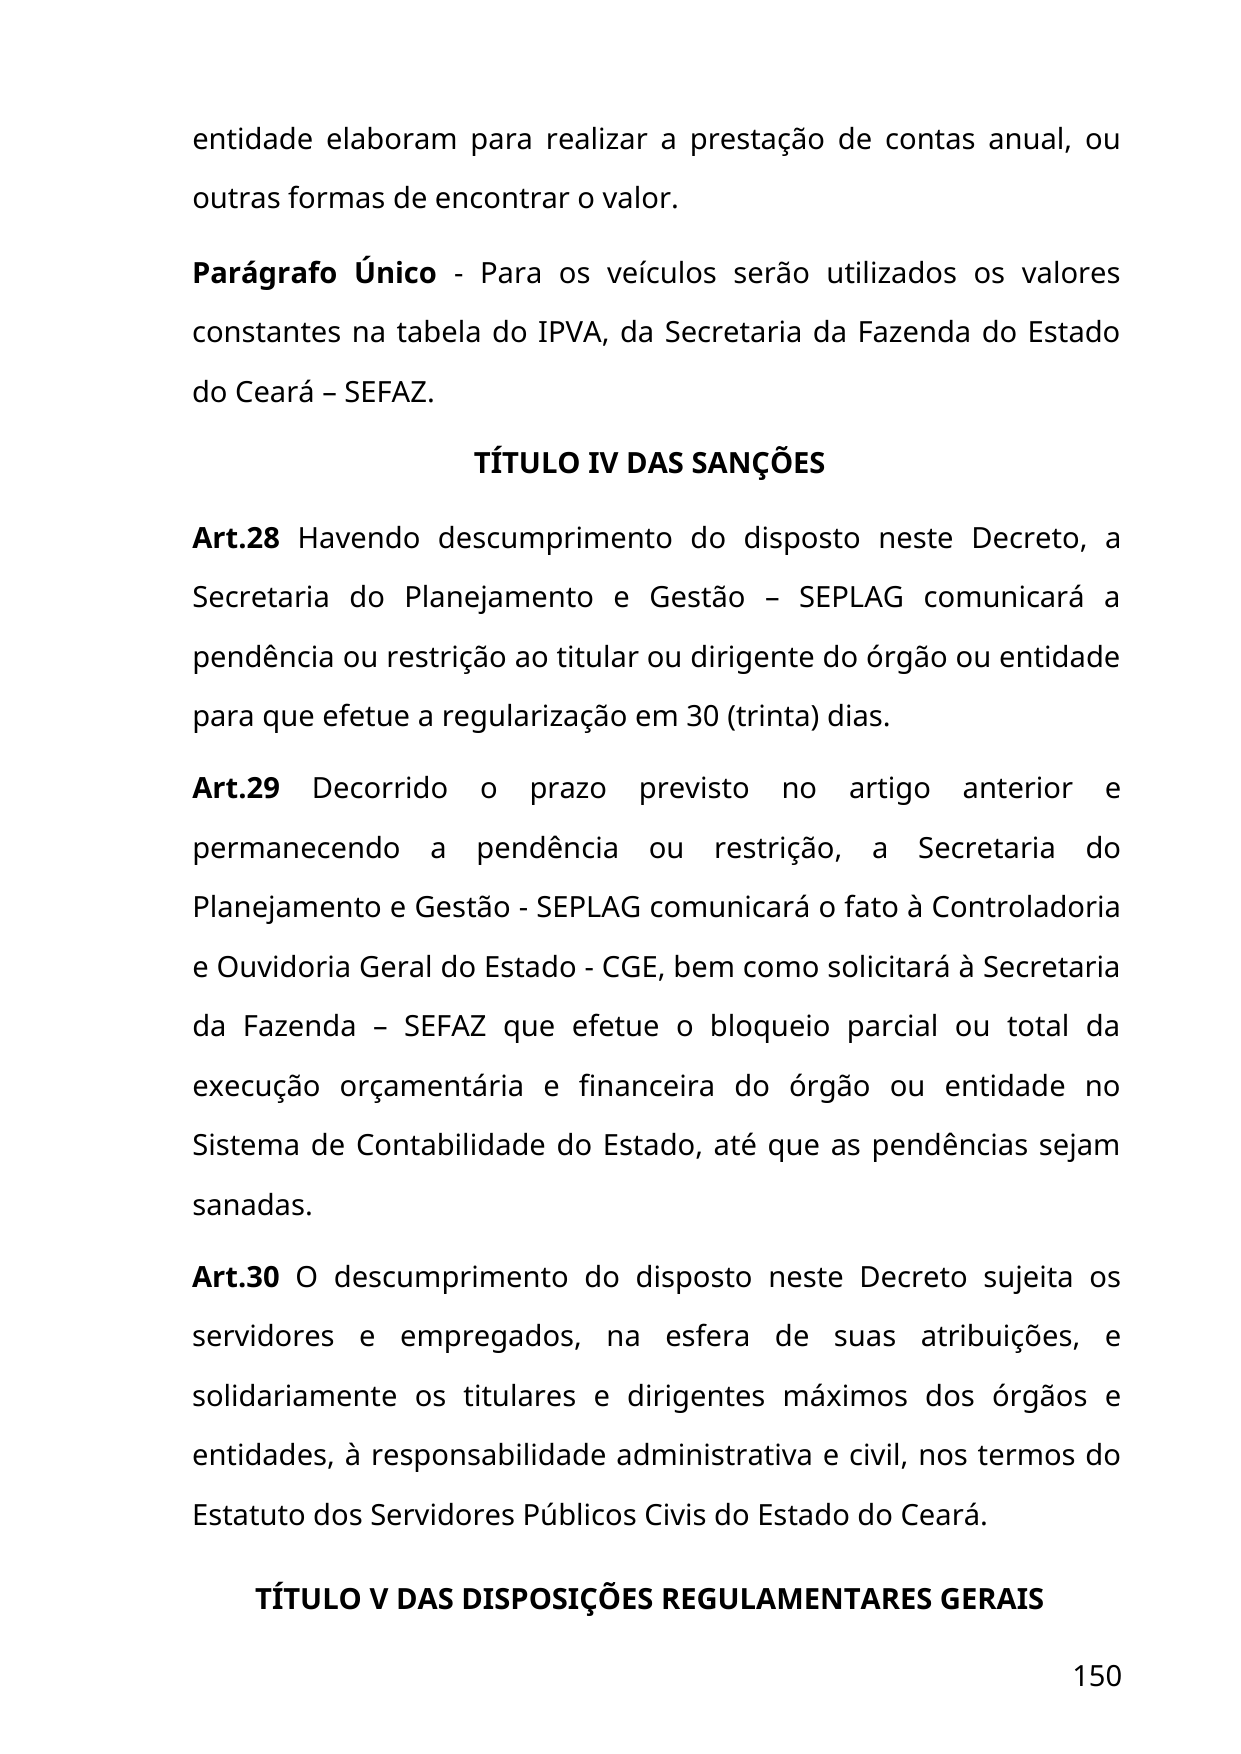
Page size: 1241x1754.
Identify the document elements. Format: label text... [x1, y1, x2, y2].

text TÍTULO V DAS DISPOSIÇÕES REGULAMENTARES GERAIS [118, 1578, 1122, 1618]
text TÍTULO IV DAS SANÇÕES [118, 443, 1122, 482]
text Parágrafo Único - Para os veículos serão utilizados os valores constantes na tabela do IPVA, da Secretaria da Fazenda do Estado do Ceará – SEFAZ. [192, 252, 1122, 411]
text Art.29 Decorrido o prazo previsto no artigo anterior e permanecendo a pendência ou restrição, a Secretaria do Planejamento e Gestão - SEPLAG comunicará o fato à Controladoria e Ouvidoria Geral do Estado - CGE, bem como solicitará à Secretaria da Fazenda – SEFAZ que efetue o bloqueio parcial ou total da execução orçamentária e financeira do órgão ou entidade no Sistema de Contabilidade do Estado, até que as pendências sejam sanadas. [192, 767, 1122, 1223]
text Art.28 Havendo descumprimento do disposto neste Decreto, a Secretaria do Planejamento e Gestão – SEPLAG comunicará a pendência ou restrição ao titular ou dirigente do órgão ou entidade para que efetue a regularização em 30 (trinta) dias. [192, 517, 1122, 735]
text entidade elaboram para realizar a prestação de contas anual, ou outras formas de encontrar o valor. [192, 118, 1122, 217]
text Art.30 O descumprimento do disposto neste Decreto sujeita os servidores e empregados, na esfera de suas atribuições, e solidariamente os titulares e dirigentes máximos dos órgãos e entidades, à responsabilidade administrativa e civil, nos termos do Estatuto dos Servidores Públicos Civis do Estado do Ceará. [192, 1256, 1122, 1533]
